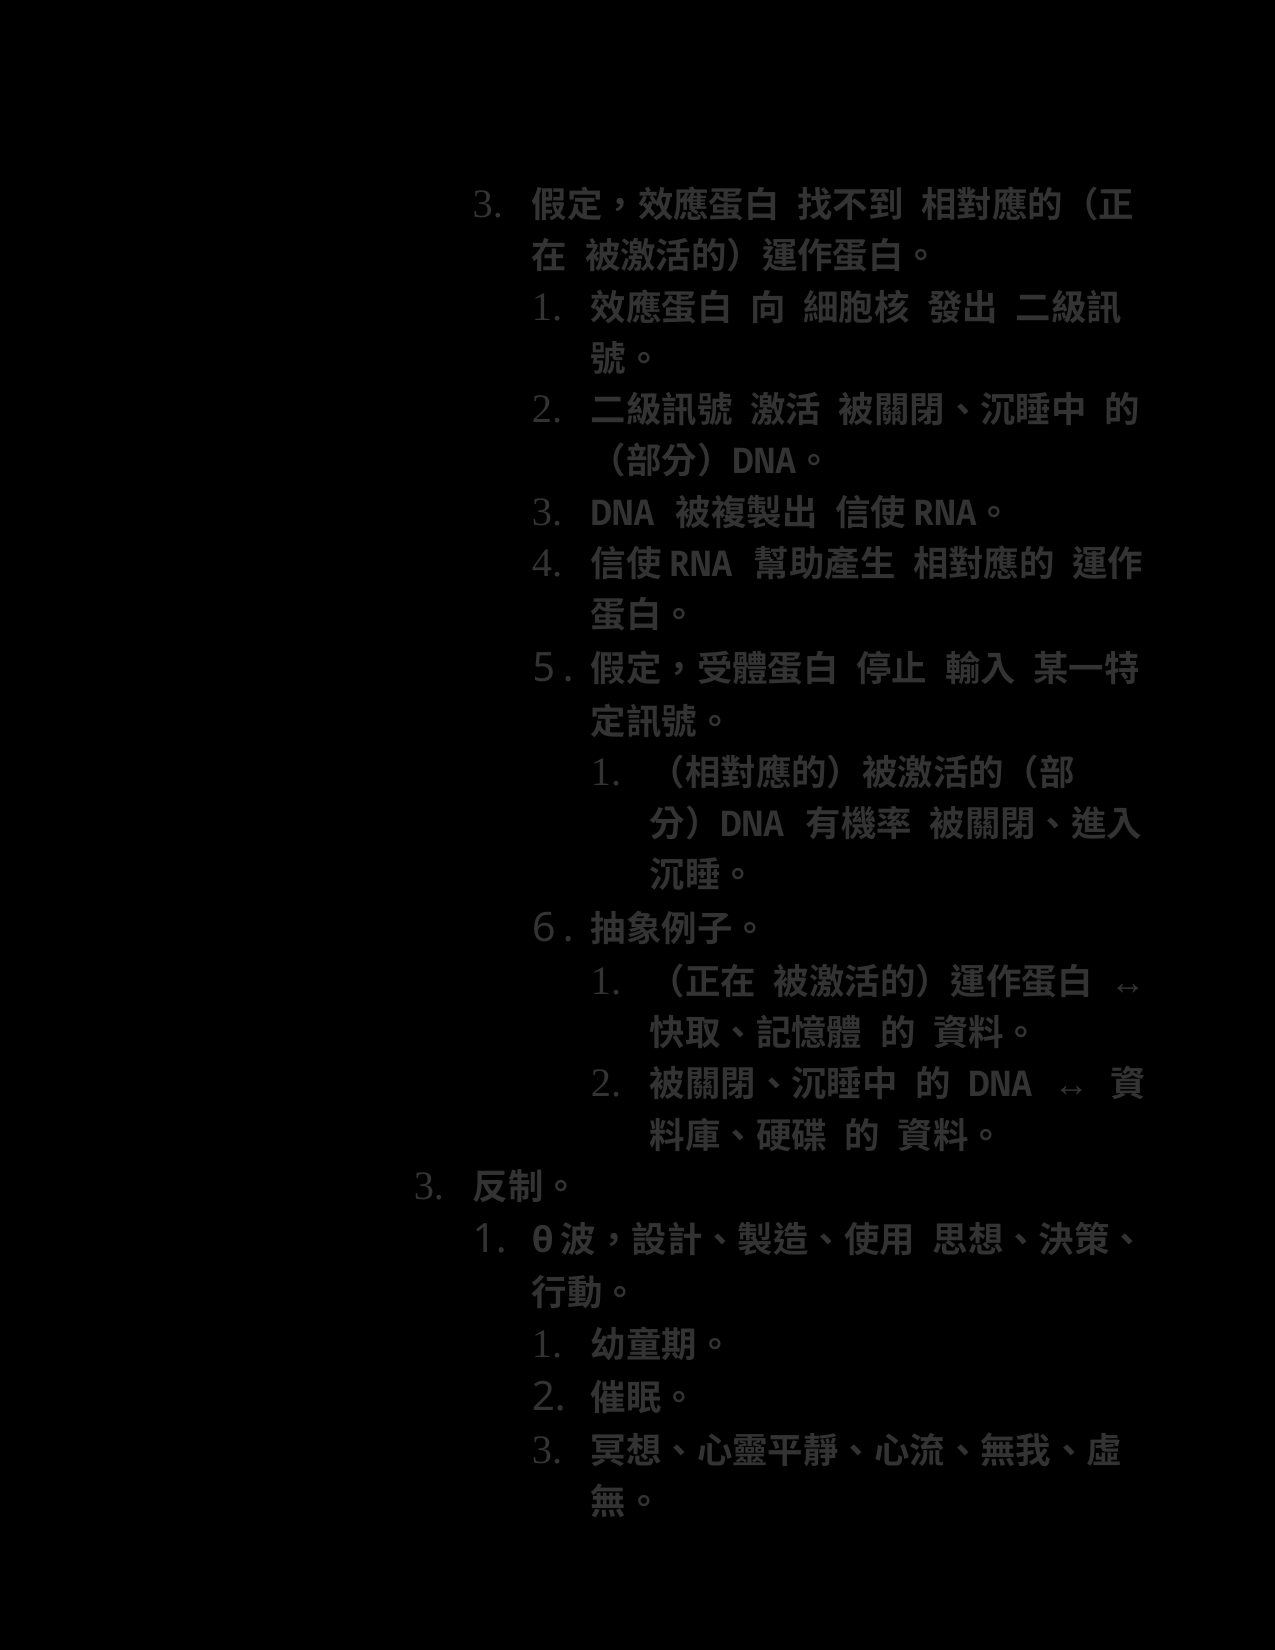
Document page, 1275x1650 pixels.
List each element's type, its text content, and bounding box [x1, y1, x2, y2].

list 假定，受體蛋白 停止 輸入 某一特定訊號。 [532, 638, 1157, 744]
list θ波，設計、製造、使用 思想、決策、行動。 [472, 1209, 1157, 1316]
list 催眠。 [532, 1367, 1157, 1422]
list （正在 被激活的）運作蛋白 ↔ 快取、記憶體 的 資料。 [591, 953, 1157, 1056]
list 幼童期。 [532, 1316, 1157, 1367]
list DNA 被複製出 信使RNA。 [532, 484, 1157, 535]
list 冥想、心靈平靜、心流、無我、虛無。 [532, 1422, 1157, 1525]
list 二級訊號 激活 被關閉、沉睡中 的（部分）DNA。 [532, 381, 1157, 484]
list 假定，效應蛋白 找不到 相對應的（正在 被激活的）運作蛋白。 [472, 176, 1157, 279]
list 效應蛋白 向 細胞核 發出 二級訊號。 [532, 279, 1157, 381]
list （相對應的）被激活的（部分）DNA 有機率 被關閉、進入沉睡。 [591, 744, 1157, 898]
list 反制。 [413, 1158, 1157, 1209]
list 被關閉、沉睡中 的 DNA ↔ 資料庫、硬碟 的 資料。 [591, 1056, 1157, 1158]
list 抽象例子。 [532, 898, 1157, 953]
list 信使RNA 幫助產生 相對應的 運作蛋白。 [532, 535, 1157, 638]
